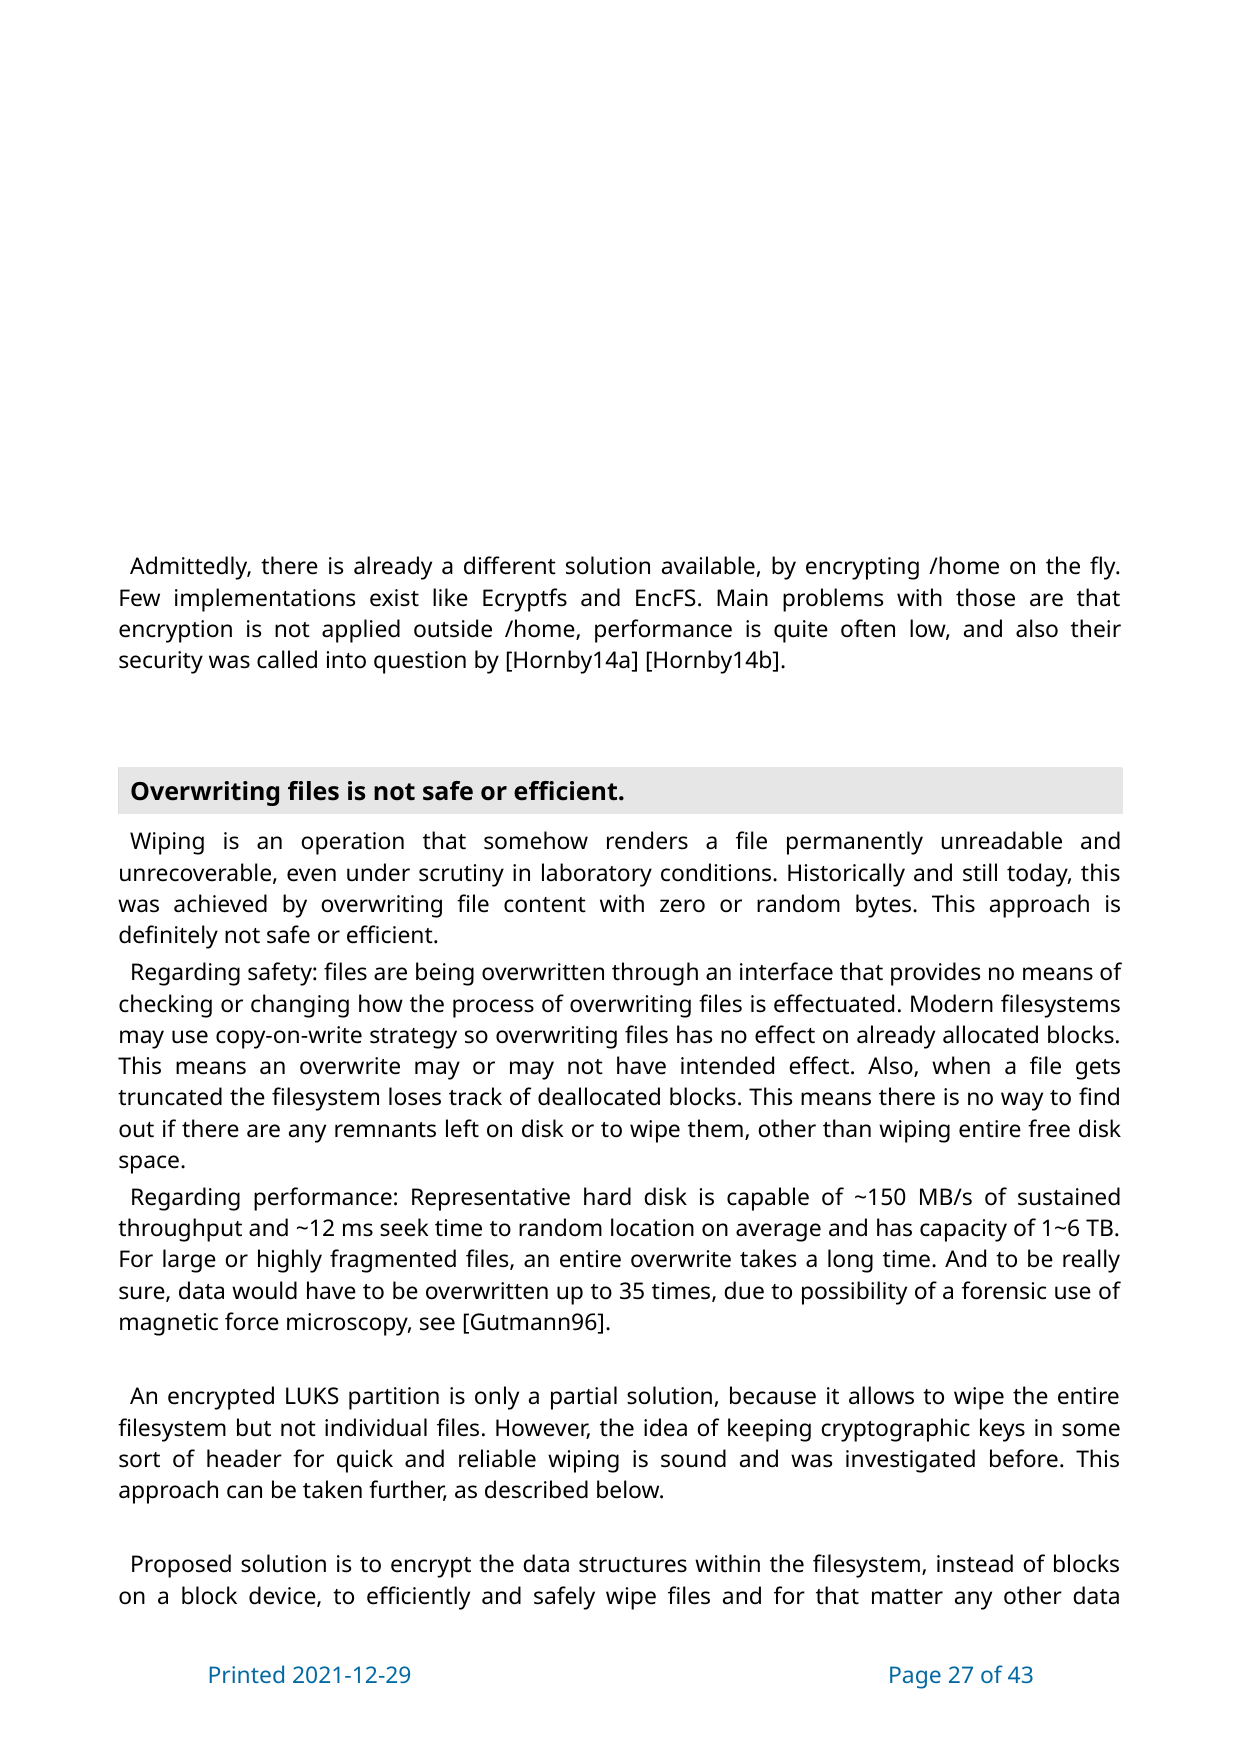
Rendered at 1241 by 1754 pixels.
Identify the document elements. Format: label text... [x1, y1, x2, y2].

text Admittedly, there is already a different solution available, by encrypting /home on the fly. Few implementations exist like Ecryptfs and EncFS. Main problems with those are that encryption is not applied outside /home, performance is quite often low, and also their security was called into question by [Hornby14a] [Hornby14b]. [118, 550, 1122, 675]
text Proposed solution is to encrypt the data structures within the filesystem, instead of blocks on a block device, to efficiently and safely wipe files and for that matter any other data [118, 1548, 1122, 1611]
text An encrypted LUKS partition is only a partial solution, because it allows to wipe the entire filesystem but not individual files. However, the idea of keeping cryptographic keys in some sort of header for quick and reliable wiping is sound and was investigated before. This approach can be taken further, as described below. [118, 1380, 1122, 1505]
text Regarding performance: Representative hard disk is capable of ~150 MB/s of sustained throughput and ~12 ms seek time to random location on average and has capacity of 1~6 TB. For large or highly fragmented files, an entire overwrite takes a long time. And to be really sure, data would have to be overwritten up to 35 times, due to possibility of a forensic use of magnetic force microscopy, see [Gutmann96]. [118, 1181, 1122, 1337]
text Regarding safety: files are being overwritten through an interface that provides no means of checking or changing how the process of overwriting files is effectuated. Modern filesystems may use copy-on-write strategy so overwriting files has no effect on already allocated blocks. This means an overwrite may or may not have intended effect. Also, when a file gets truncated the filesystem loses track of deallocated blocks. This means there is no way to find out if there are any remnants left on disk or to wipe them, other than wiping entire free disk space. [118, 956, 1122, 1175]
text Wiping is an operation that somehow renders a file permanently unreadable and unrecoverable, even under scrutiny in laboratory conditions. Historically and still today, this was achieved by overwriting file content with zero or random bytes. This approach is definitely not safe or efficient. [118, 825, 1122, 950]
subtitle Overwriting files is not safe or efficient. [119, 769, 1122, 813]
